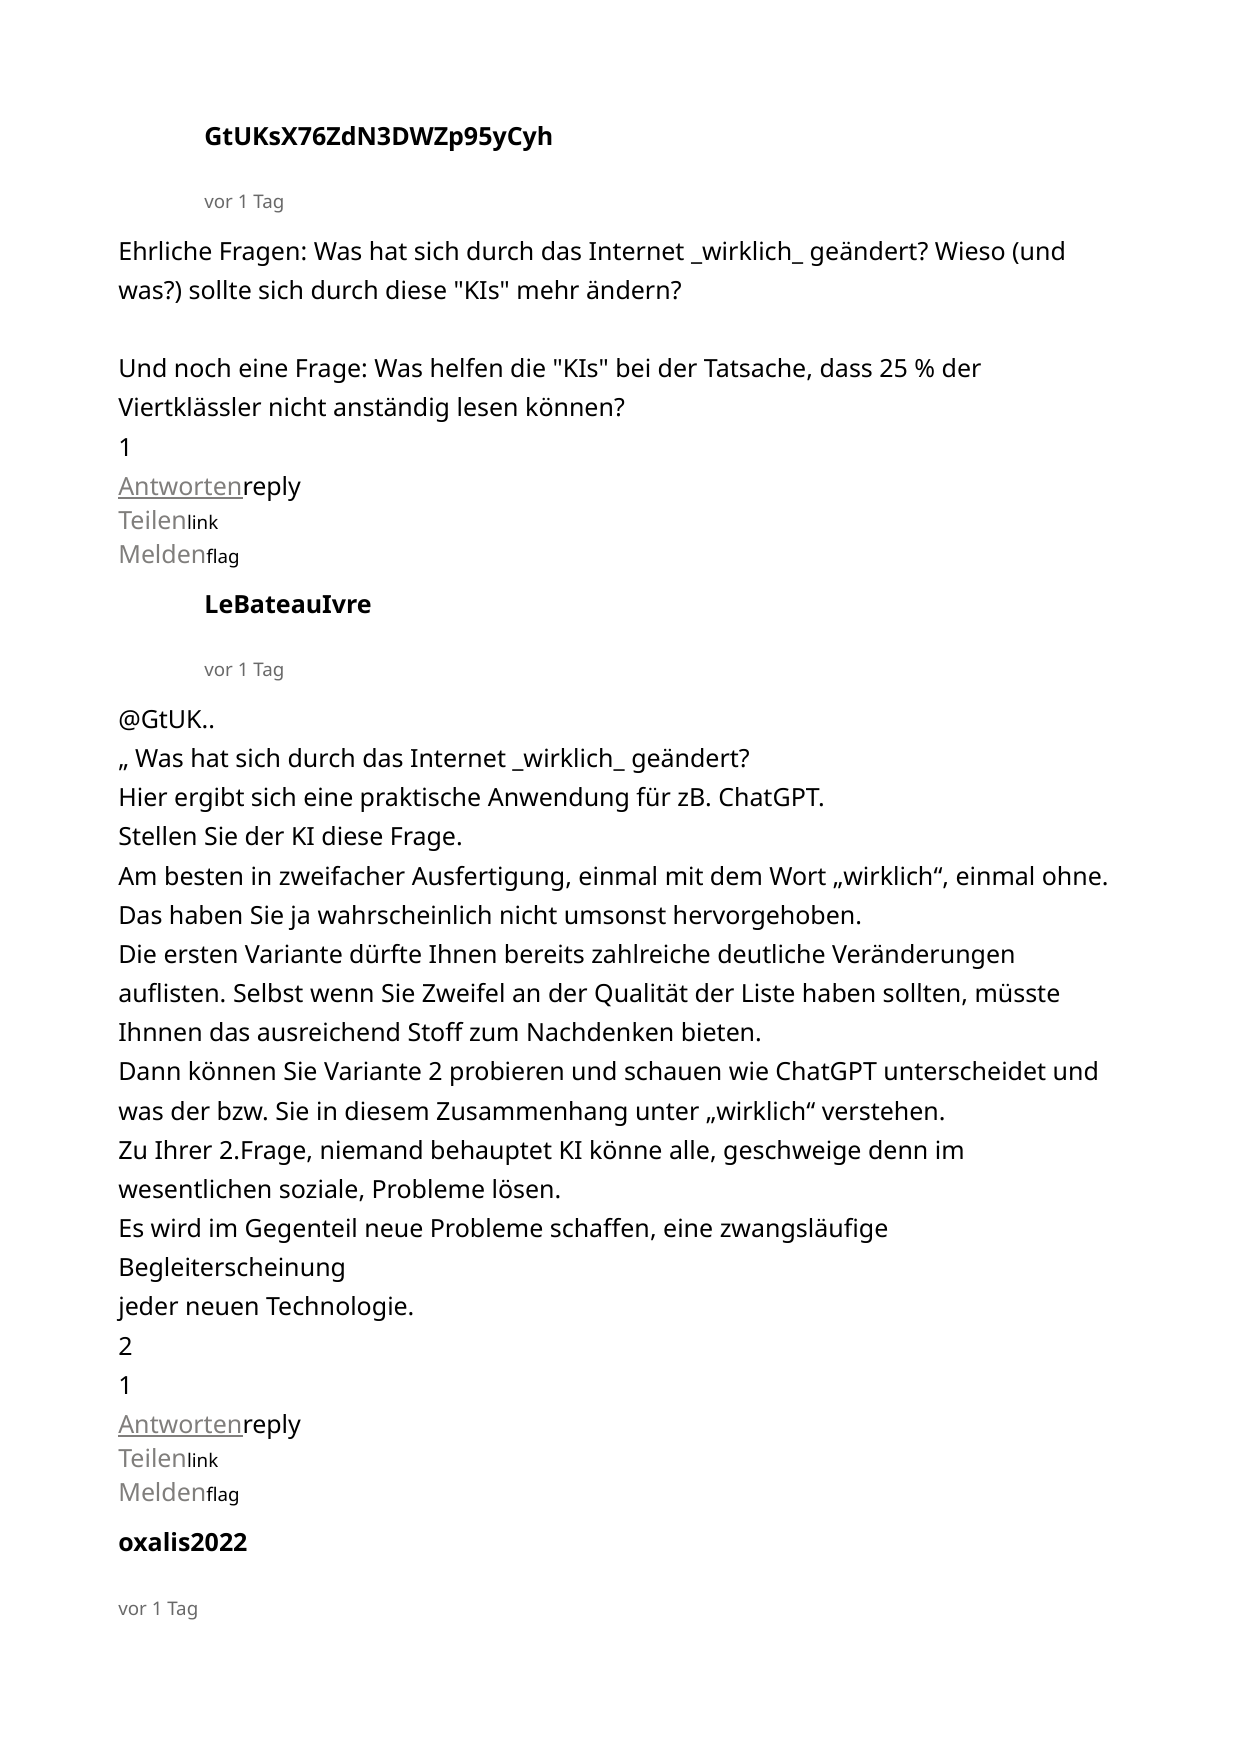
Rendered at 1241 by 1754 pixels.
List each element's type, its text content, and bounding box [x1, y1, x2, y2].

text vor 1 Tag [204, 188, 1117, 214]
text oxalis2022 [118, 1524, 1114, 1558]
text vor 1 Tag [118, 1595, 1117, 1620]
text 1 [118, 1367, 1122, 1401]
text Antwortenreply [118, 468, 1122, 502]
text Ehrliche Fragen: Was hat sich durch das Internet _wirklich_ geändert? Wieso (und was?) sollte sich durch diese "KIs" mehr ändern? Und noch eine Frage: Was helfen die "KIs" bei der Tatsache, dass 25 % der Viertklässler nicht anständig lesen können? [118, 233, 1122, 424]
text 2 [118, 1328, 1122, 1362]
text LeBateauIvre [204, 586, 1114, 620]
text @GtUK.. „ Was hat sich durch das Internet _wirklich_ geändert? Hier ergibt sich eine praktische Anwendung für zB. ChatGPT. Stellen Sie der KI diese Frage. Am besten in zweifacher Ausfertigung, einmal mit dem Wort „wirklich“, einmal ohne. Das haben Sie ja wahrscheinlich nicht umsonst hervorgehoben. Die ersten Variante dürfte Ihnen bereits zahlreiche deutliche Veränderungen auflisten. Selbst wenn Sie Zweifel an der Qualität der Liste haben sollten, müsste Ihnnen das ausreichend Stoff zum Nachdenken bieten. Dann können Sie Variante 2 probieren und schauen wie ChatGPT unterscheidet und was der bzw. Sie in diesem Zusammenhang unter „wirklich“ verstehen. Zu Ihrer 2.Frage, niemand behauptet KI könne alle, geschweige denn im wesentlichen soziale, Probleme lösen. Es wird im Gegenteil neue Probleme schaffen, eine zwangsläufige Begleiterscheinung jeder neuen Technologie. [118, 702, 1122, 1323]
text Antwortenreply [118, 1407, 1122, 1441]
text Meldenflag [118, 537, 1122, 571]
text Meldenflag [118, 1475, 1122, 1509]
text Teilenlink [118, 502, 1122, 537]
text Teilenlink [118, 1441, 1122, 1475]
text GtUKsX76ZdN3DWZp95yCyh [204, 118, 1114, 152]
text 1 [118, 429, 1122, 463]
text vor 1 Tag [204, 657, 1117, 682]
